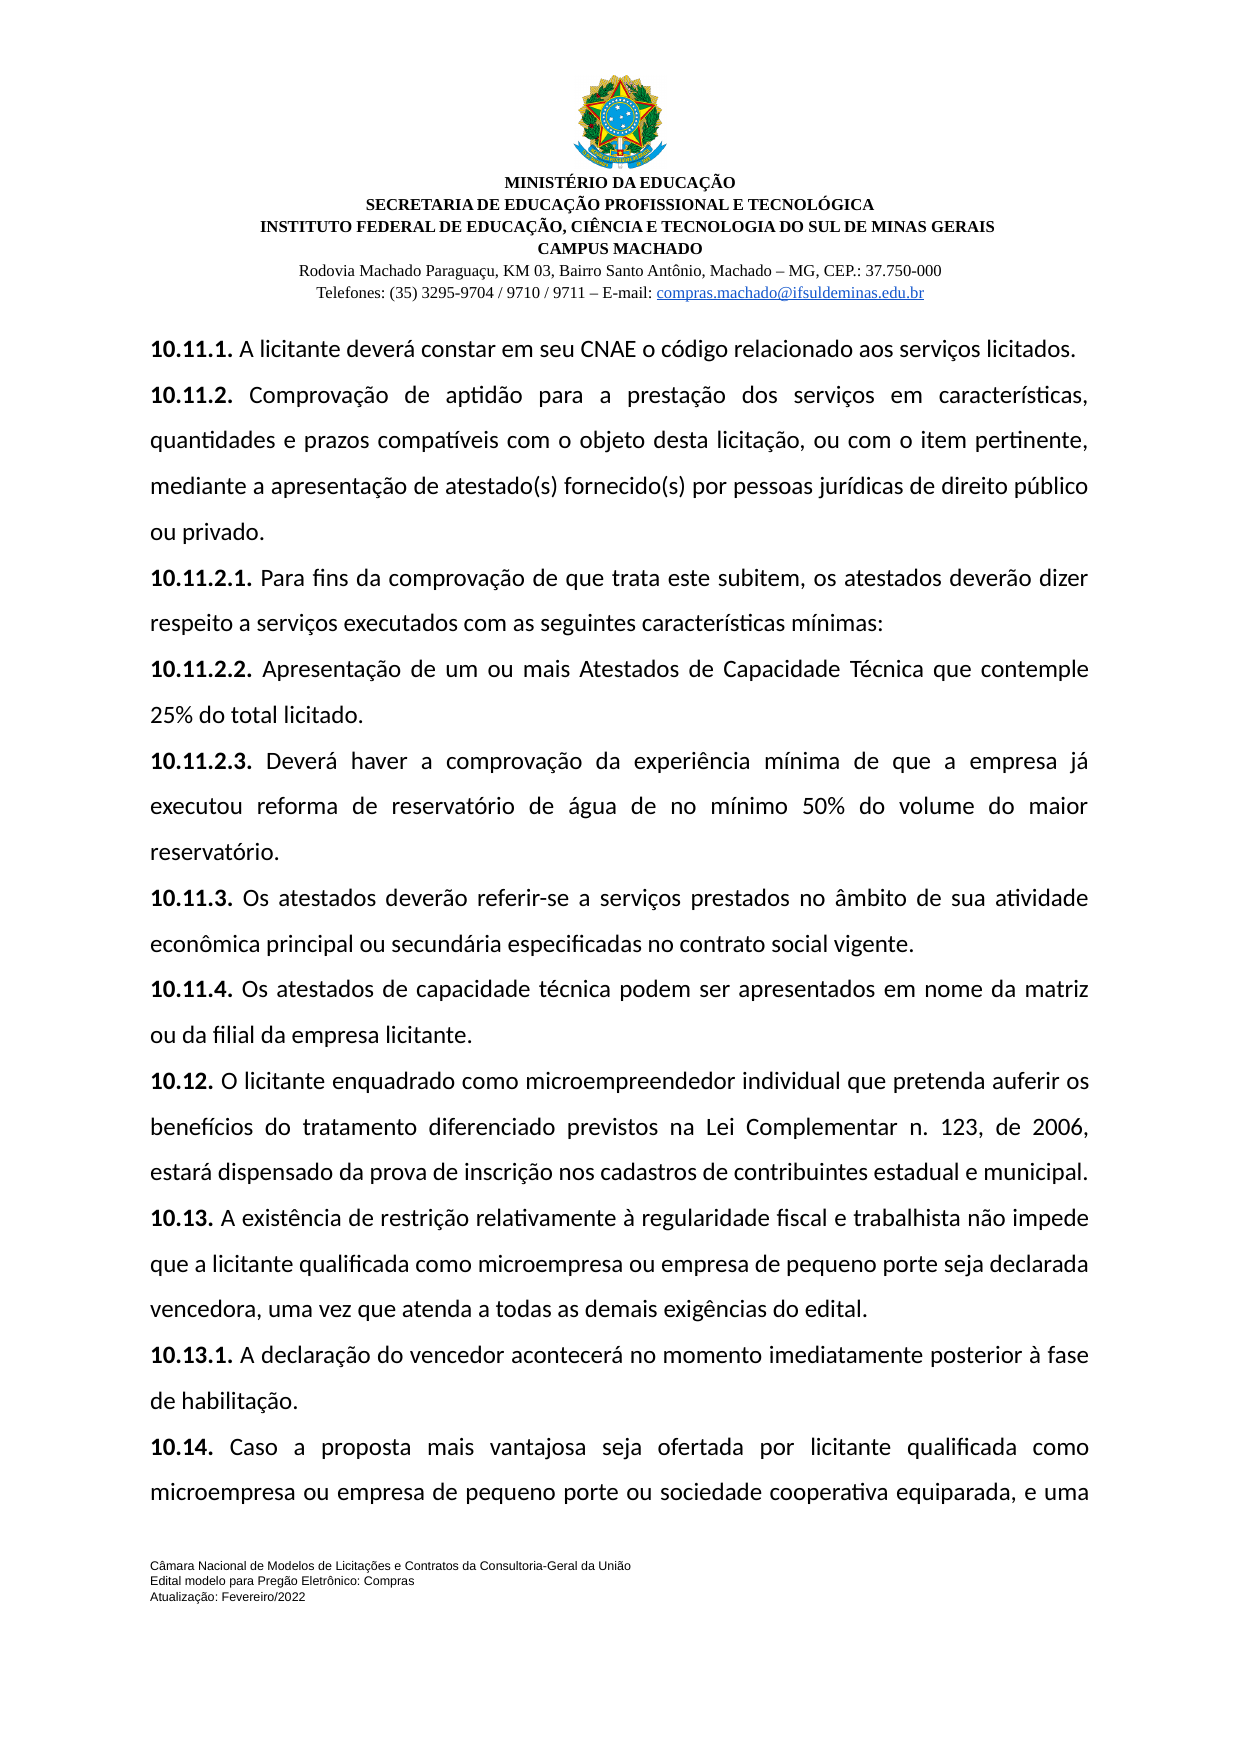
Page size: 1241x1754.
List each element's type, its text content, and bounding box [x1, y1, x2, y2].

list 10.12. O licitante enquadrado como microempreendedor individual que pretenda auferir os benefícios do tratamento diferenciado previstos na Lei Complementar n. 123, de 2006, estará dispensado da prova de inscrição nos cadastros de contribuintes estadual e municipal. [150, 1065, 1090, 1187]
text 10.11.1. A licitante deverá constar em seu CNAE o código relacionado aos serviços licitados. [150, 333, 1090, 364]
text 10.11.2. Comprovação de aptidão para a prestação dos serviços em características, quantidades e prazos compatíveis com o objeto desta licitação, ou com o item pertinente, mediante a apresentação de atestado(s) fornecido(s) por pessoas jurídicas de direito público ou privado. [150, 379, 1090, 547]
picture [573, 75, 667, 169]
list 10.13. A existência de restrição relativamente à regularidade fiscal e trabalhista não impede que a licitante qualificada como microempresa ou empresa de pequeno porte seja declarada vencedora, uma vez que atenda a todas as demais exigências do edital. [150, 1202, 1090, 1324]
text 10.11.3. Os atestados deverão referir-se a serviços prestados no âmbito de sua atividade econômica principal ou secundária especificadas no contrato social vigente. [150, 882, 1090, 958]
text 10.14. Caso a proposta mais vantajosa seja ofertada por licitante qualificada como microempresa ou empresa de pequeno porte ou sociedade cooperativa equiparada, e uma [150, 1431, 1090, 1507]
text 10.11.2.3. Deverá haver a comprovação da experiência mínima de que a empresa já executou reforma de reservatório de água de no mínimo 50% do volume do maior reservatório. [150, 745, 1090, 867]
picture [613, 164, 628, 169]
text 10.11.2.2. Apresentação de um ou mais Atestados de Capacidade Técnica que contemple 25% do total licitado. [150, 653, 1090, 729]
picture [639, 150, 650, 156]
text 10.11.4. Os atestados de capacidade técnica podem ser apresentados em nome da matriz ou da filial da empresa licitante. [150, 973, 1090, 1050]
list 10.13.1. A declaração do vencedor acontecerá no momento imediatamente posterior à fase de habilitação. [150, 1339, 1090, 1416]
text 10.11.2.1. Para fins da comprovação de que trata este subitem, os atestados deverão dizer respeito a serviços executados com as seguintes características mínimas: [150, 562, 1090, 638]
